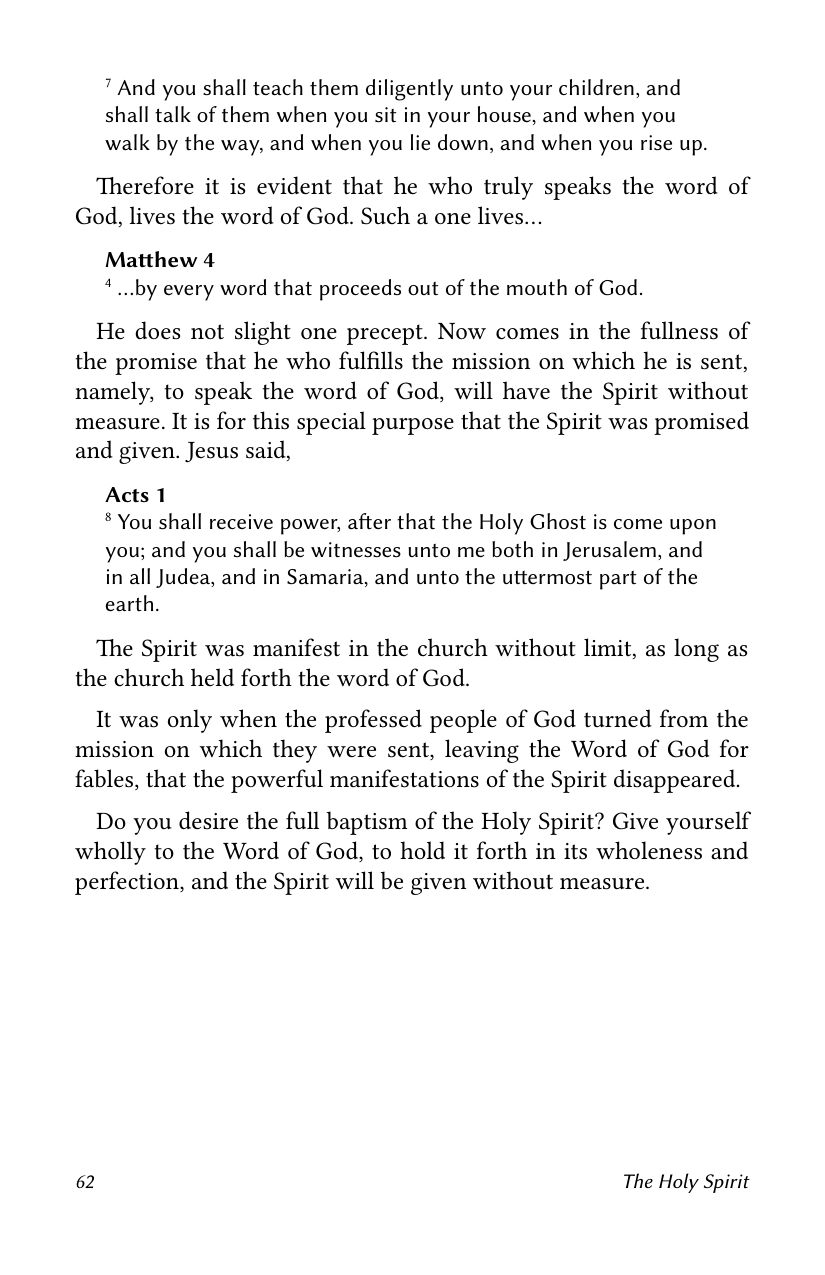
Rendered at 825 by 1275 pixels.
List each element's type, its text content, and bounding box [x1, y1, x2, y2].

text It was only when the professed people of God turned from the mission on which they were sent, leaving the Word of God for fables, that the powerful manifestations of the Spirit disappeared. [75, 706, 750, 794]
text 7 And you shall teach them diligently unto your children, and shall talk of them when you sit in your house, and when you walk by the way, and when you lie down, and when you rise up. [105, 75, 720, 156]
text 8 You shall receive power, after that the Holy Ghost is come upon you; and you shall be witnesses unto me both in Jerusalem, and in all Judea, and in Samaria, and unto the uttermost part of the earth. [105, 509, 720, 617]
text Therefore it is evident that he who truly speaks the word of God, lives the word of God. Such a one lives… [75, 172, 750, 231]
text Do you desire the full baptism of the Holy Spirit? Give yourself wholly to the Word of God, to hold it forth in its wholeness and perfection, and the Spirit will be given without measure. [75, 807, 750, 896]
text Matthew 4 [105, 247, 750, 273]
text The Spirit was manifest in the church without limit, as long as the church held forth the word of God. [75, 634, 750, 692]
text He does not slight one precept. Now comes in the fullness of the promise that he who fulfills the mission on which he is sent, namely, to speak the word of God, will have the Spirit without measure. It is for this special purpose that the Spirit was promised and given. Jesus said, [75, 317, 750, 465]
text Acts 1 [105, 481, 750, 508]
text 4 ...by every word that proceeds out of the mouth of God. [105, 274, 720, 301]
